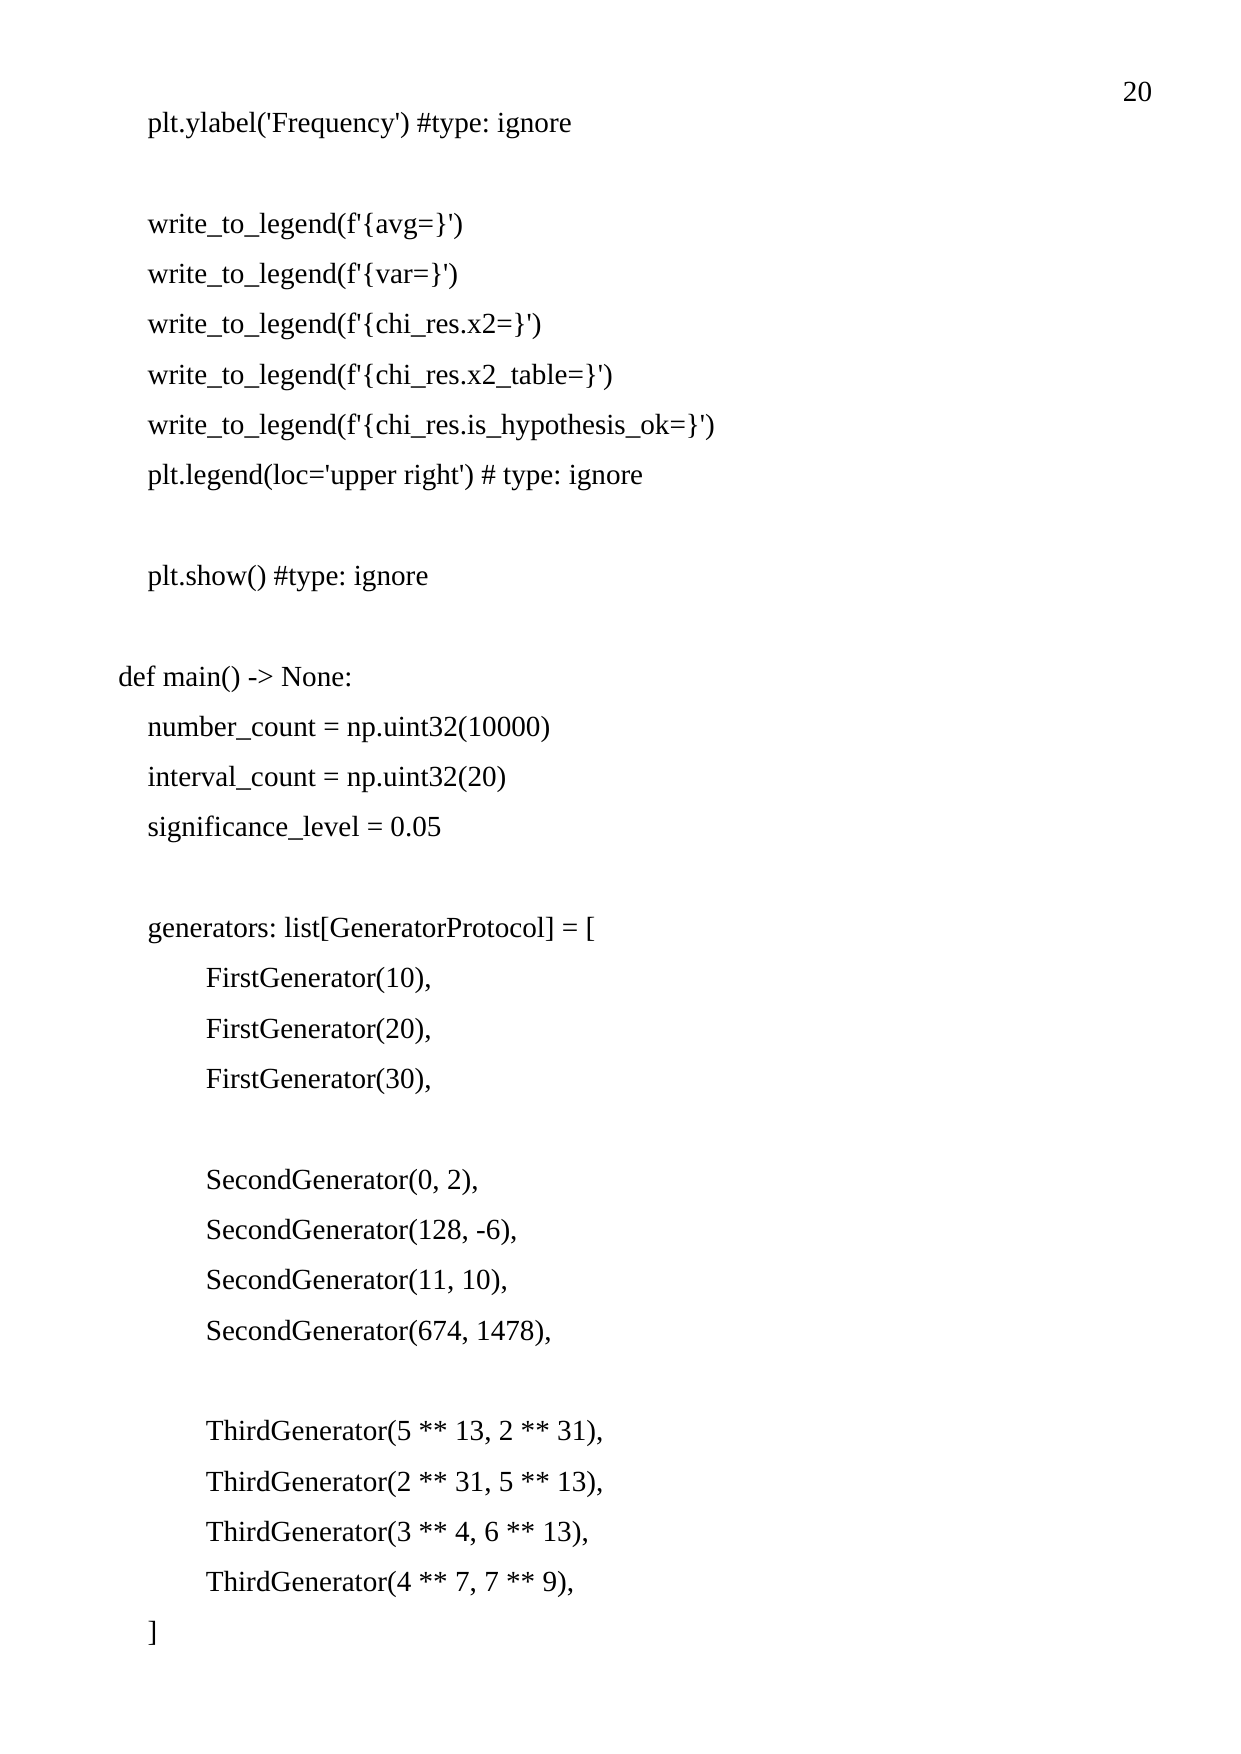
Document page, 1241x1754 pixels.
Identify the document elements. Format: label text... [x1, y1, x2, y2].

text SecondGenerator(128, -6), [118, 1212, 1122, 1246]
text def main() -> None: [118, 659, 1122, 692]
text ThirdGenerator(2 ** 31, 5 ** 13), [118, 1464, 1122, 1497]
text ] [118, 1614, 1122, 1648]
text significance_level = 0.05 [118, 809, 1122, 843]
text SecondGenerator(0, 2), [118, 1162, 1122, 1195]
text plt.legend(loc='upper right') # type: ignore [118, 457, 1122, 491]
text FirstGenerator(20), [118, 1011, 1122, 1044]
text number_count = np.uint32(10000) [118, 709, 1122, 742]
text write_to_legend(f'{chi_res.x2_table=}') [118, 357, 1122, 390]
text ThirdGenerator(5 ** 13, 2 ** 31), [118, 1413, 1122, 1447]
text ThirdGenerator(4 ** 7, 7 ** 9), [118, 1564, 1122, 1598]
text plt.ylabel('Frequency') #type: ignore [118, 105, 1122, 139]
text write_to_legend(f'{var=}') [118, 256, 1122, 290]
text SecondGenerator(674, 1478), [118, 1313, 1122, 1346]
text SecondGenerator(11, 10), [118, 1262, 1122, 1296]
text ThirdGenerator(3 ** 4, 6 ** 13), [118, 1514, 1122, 1547]
text generators: list[GeneratorProtocol] = [ [118, 910, 1122, 944]
text write_to_legend(f'{chi_res.x2=}') [118, 306, 1122, 340]
text write_to_legend(f'{avg=}') [118, 206, 1122, 239]
text plt.show() #type: ignore [118, 558, 1122, 592]
text FirstGenerator(10), [118, 961, 1122, 994]
text write_to_legend(f'{chi_res.is_hypothesis_ok=}') [118, 407, 1122, 441]
text FirstGenerator(30), [118, 1061, 1122, 1095]
text interval_count = np.uint32(20) [118, 759, 1122, 793]
